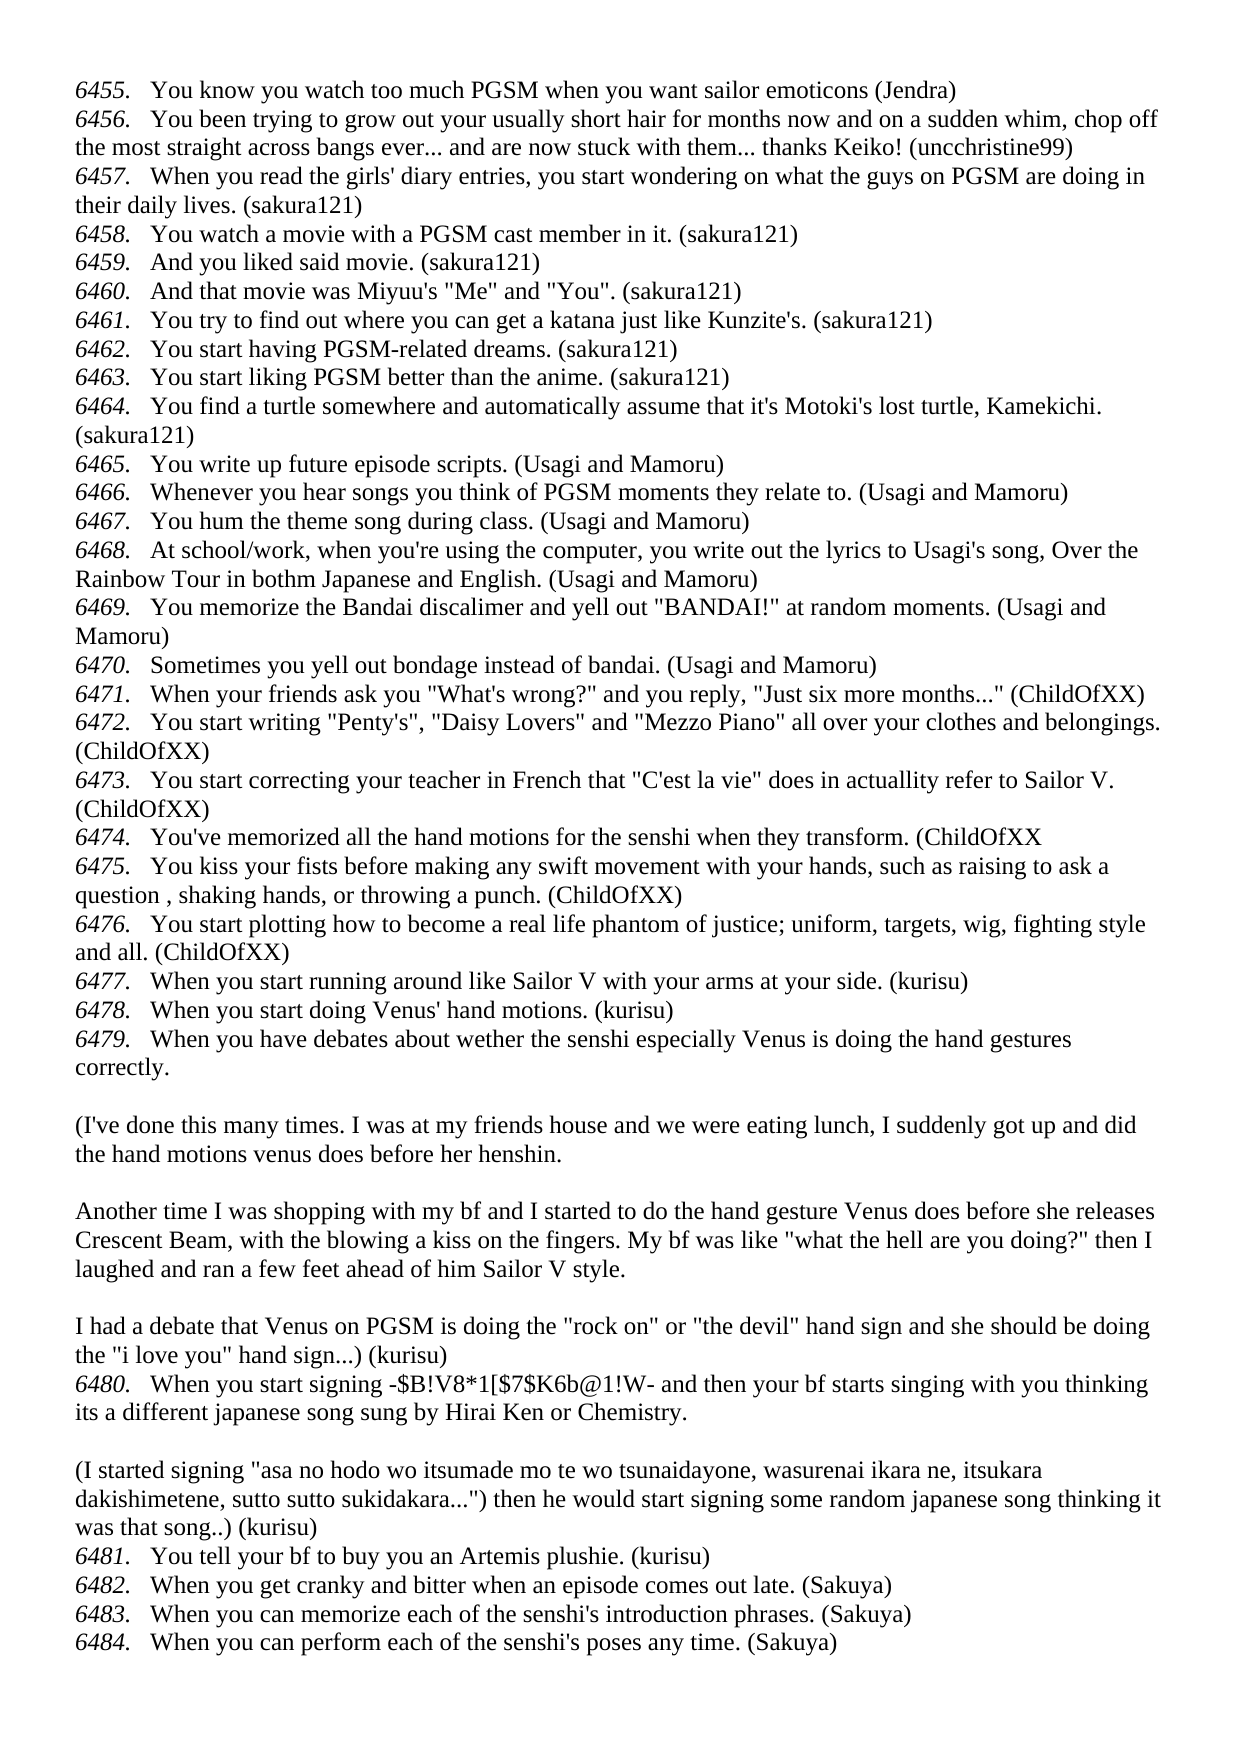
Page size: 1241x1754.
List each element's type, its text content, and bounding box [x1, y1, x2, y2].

list You write up future episode scripts. (Usagi and Mamoru) [75, 449, 1165, 477]
list You kiss your fists before making any swift movement with your hands, such as raising to ask a question , shaking hands, or throwing a punch. (ChildOfXX) [75, 851, 1165, 909]
list When you start signing -$B!V8*1[$7$K6b@1!W- and then your bf starts singing with you thinking its a different japanese song sung by Hirai Ken or Chemistry. [75, 1369, 1165, 1426]
list When you read the girls' diary entries, you start wondering on what the guys on PGSM are doing in their daily lives. (sakura121) [75, 161, 1165, 219]
list And you liked said movie. (sakura121) [75, 247, 1165, 276]
list You know you watch too much PGSM when you want sailor emoticons (Jendra) [75, 75, 1165, 104]
list (I started signing "asa no hodo wo itsumade mo te wo tsunaidayone, wasurenai ikara ne, itsukara dakishimetene, sutto sutto sukidakara...") then he would start signing some random japanese song thinking it was that song..) (kurisu) [75, 1455, 1165, 1541]
list You memorize the Bandai discalimer and yell out "BANDAI!" at random moments. (Usagi and Mamoru) [75, 592, 1165, 650]
list You try to find out where you can get a katana just like Kunzite's. (sakura121) [75, 305, 1165, 334]
list You hum the theme song during class. (Usagi and Mamoru) [75, 506, 1165, 535]
list You been trying to grow out your usually short hair for months now and on a sudden whim, chop off the most straight across bangs ever... and are now stuck with them... thanks Keiko! (uncchristine99) [75, 104, 1165, 161]
list When you start doing Venus' hand motions. (kurisu) [75, 995, 1165, 1024]
list You tell your bf to buy you an Artemis plushie. (kurisu) [75, 1541, 1165, 1570]
list When you can memorize each of the senshi's introduction phrases. (Sakuya) [75, 1599, 1165, 1627]
list You start plotting how to become a real life phantom of justice; uniform, targets, wig, fighting style and all. (ChildOfXX) [75, 909, 1165, 966]
list You've memorized all the hand motions for the senshi when they transform. (ChildOfXX [75, 822, 1165, 851]
list At school/work, when you're using the computer, you write out the lyrics to Usagi's song, Over the Rainbow Tour in bothm Japanese and English. (Usagi and Mamoru) [75, 535, 1165, 592]
list When you can perform each of the senshi's poses any time. (Sakuya) [75, 1627, 1165, 1656]
list When you get cranky and bitter when an episode comes out late. (Sakuya) [75, 1570, 1165, 1599]
list You start having PGSM-related dreams. (sakura121) [75, 334, 1165, 362]
list (I've done this many times. I was at my friends house and we were eating lunch, I suddenly got up and did the hand motions venus does before her henshin. [75, 1110, 1165, 1167]
list You start liking PGSM better than the anime. (sakura121) [75, 362, 1165, 391]
list Whenever you hear songs you think of PGSM moments they relate to. (Usagi and Mamoru) [75, 477, 1165, 506]
list And that movie was Miyuu's "Me" and "You". (sakura121) [75, 276, 1165, 305]
list You watch a movie with a PGSM cast member in it. (sakura121) [75, 219, 1165, 247]
list When you have debates about wether the senshi especially Venus is doing the hand gestures correctly. [75, 1024, 1165, 1081]
list You find a turtle somewhere and automatically assume that it's Motoki's lost turtle, Kamekichi. (sakura121) [75, 391, 1165, 449]
list Another time I was shopping with my bf and I started to do the hand gesture Venus does before she releases Crescent Beam, with the blowing a kiss on the fingers. My bf was like "what the hell are you doing?" then I laughed and ran a few feet ahead of him Sailor V style. [75, 1196, 1165, 1282]
list You start correcting your teacher in French that "C'est la vie" does in actuallity refer to Sailor V. (ChildOfXX) [75, 765, 1165, 822]
list I had a debate that Venus on PGSM is doing the "rock on" or "the devil" hand sign and she should be doing the "i love you" hand sign...) (kurisu) [75, 1311, 1165, 1369]
list When your friends ask you "What's wrong?" and you reply, "Just six more months..." (ChildOfXX) [75, 679, 1165, 707]
list You start writing "Penty's", "Daisy Lovers" and "Mezzo Piano" all over your clothes and belongings. (ChildOfXX) [75, 707, 1165, 765]
list Sometimes you yell out bondage instead of bandai. (Usagi and Mamoru) [75, 650, 1165, 679]
list When you start running around like Sailor V with your arms at your side. (kurisu) [75, 966, 1165, 995]
